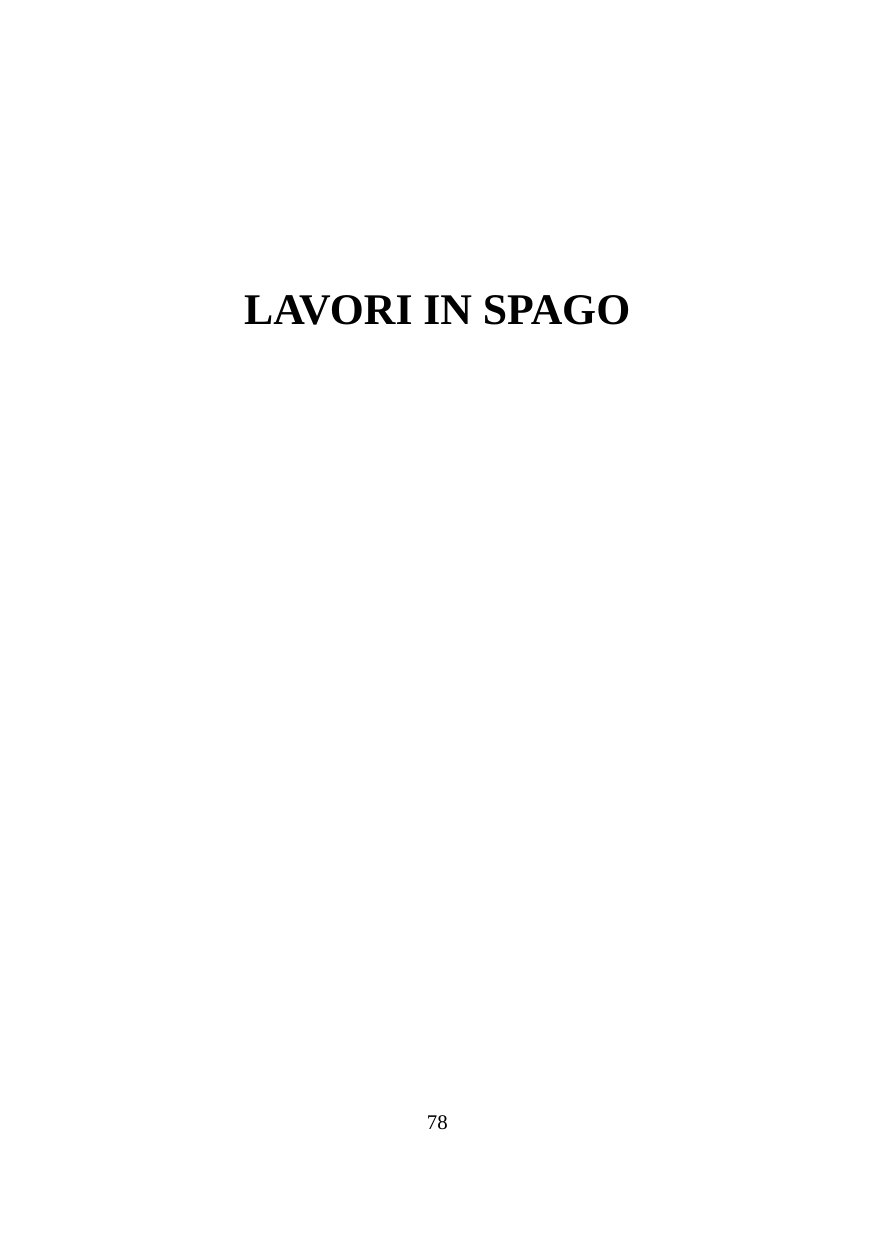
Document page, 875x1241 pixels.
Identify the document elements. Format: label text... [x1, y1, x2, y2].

subtitle LAVORI IN SPAGO [106, 283, 768, 334]
